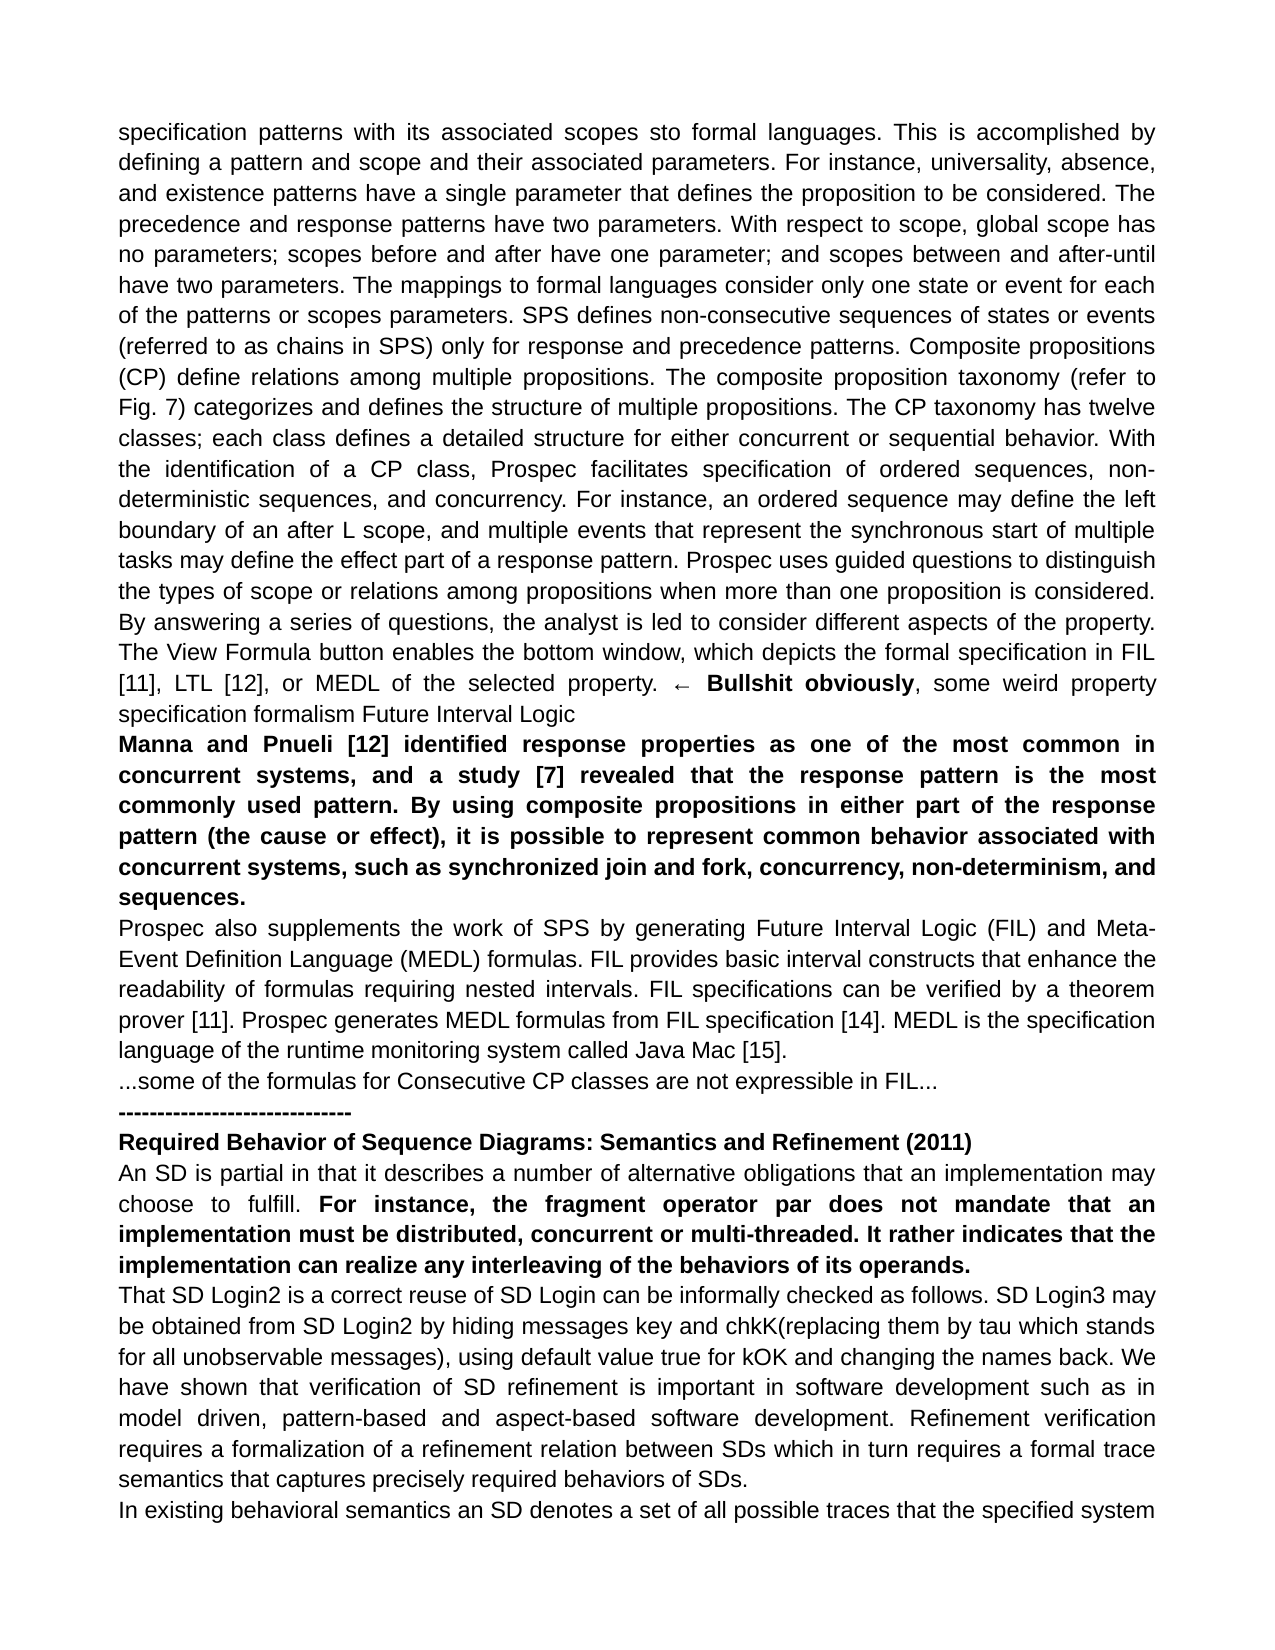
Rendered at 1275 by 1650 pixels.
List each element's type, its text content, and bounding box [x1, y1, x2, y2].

text Required Behavior of Sequence Diagrams: Semantics and Refinement (2011) [118, 1129, 1157, 1156]
text ------------------------------ [118, 1098, 1157, 1125]
text That SD Login2 is a correct reuse of SD Login can be informally checked as follows. SD Login3 may be obtained from SD Login2 by hiding messages key and chkK(replacing them by tau which stands for all unobservable messages), using default value true for kOK and changing the names back. We have shown that verification of SD refinement is important in software development such as in model driven, pattern-based and aspect-based software development. Refinement verification requires a formalization of a refinement relation between SDs which in turn requires a formal trace semantics that captures precisely required behaviors of SDs. [118, 1282, 1157, 1492]
text Manna and Pnueli [12] identified response properties as one of the most common in concurrent systems, and a study [7] revealed that the response pattern is the most commonly used pattern. By using composite propositions in either part of the response pattern (the cause or effect), it is possible to represent common behavior associated with concurrent systems, such as synchronized join and fork, concurrency, non-determinism, and sequences. [118, 731, 1157, 911]
text An SD is partial in that it describes a number of alternative obligations that an implementation may choose to fulfill. For instance, the fragment operator par does not mandate that an implementation must be distributed, concurrent or multi-threaded. It rather indicates that the implementation can realize any interleaving of the behaviors of its operands. [118, 1159, 1157, 1278]
text ...some of the formulas for Consecutive CP classes are not expressible in FIL... [118, 1067, 1157, 1094]
text specification patterns with its associated scopes sto formal languages. This is accomplished by defining a pattern and scope and their associated parameters. For instance, universality, absence, and existence patterns have a single parameter that defines the proposition to be considered. The precedence and response patterns have two parameters. With respect to scope, global scope has no parameters; scopes before and after have one parameter; and scopes between and after-until have two parameters. The mappings to formal languages consider only one state or event for each of the patterns or scopes parameters. SPS defines non-consecutive sequences of states or events (referred to as chains in SPS) only for response and precedence patterns. Composite propositions (CP) define relations among multiple propositions. The composite proposition taxonomy (refer to Fig. 7) categorizes and defines the structure of multiple propositions. The CP taxonomy has twelve classes; each class defines a detailed structure for either concurrent or sequential behavior. With the identification of a CP class, Prospec facilitates specification of ordered sequences, non-deterministic sequences, and concurrency. For instance, an ordered sequence may define the left boundary of an after L scope, and multiple events that represent the synchronous start of multiple tasks may define the effect part of a response pattern. Prospec uses guided questions to distinguish the types of scope or relations among propositions when more than one proposition is considered. By answering a series of questions, the analyst is led to consider different aspects of the property. The View Formula button enables the bottom window, which depicts the formal specification in FIL [11], LTL [12], or MEDL of the selected property. ← Bullshit obviously, some weird property specification formalism Future Interval Logic [118, 118, 1157, 727]
text Prospec also supplements the work of SPS by generating Future Interval Logic (FIL) and Meta-Event Definition Language (MEDL) formulas. FIL provides basic interval constructs that enhance the readability of formulas requiring nested intervals. FIL specifications can be verified by a theorem prover [11]. Prospec generates MEDL formulas from FIL specification [14]. MEDL is the specification language of the runtime monitoring system called Java Mac [15]. [118, 914, 1157, 1064]
text In existing behavioral semantics an SD denotes a set of all possible traces that the specified system [118, 1496, 1157, 1523]
